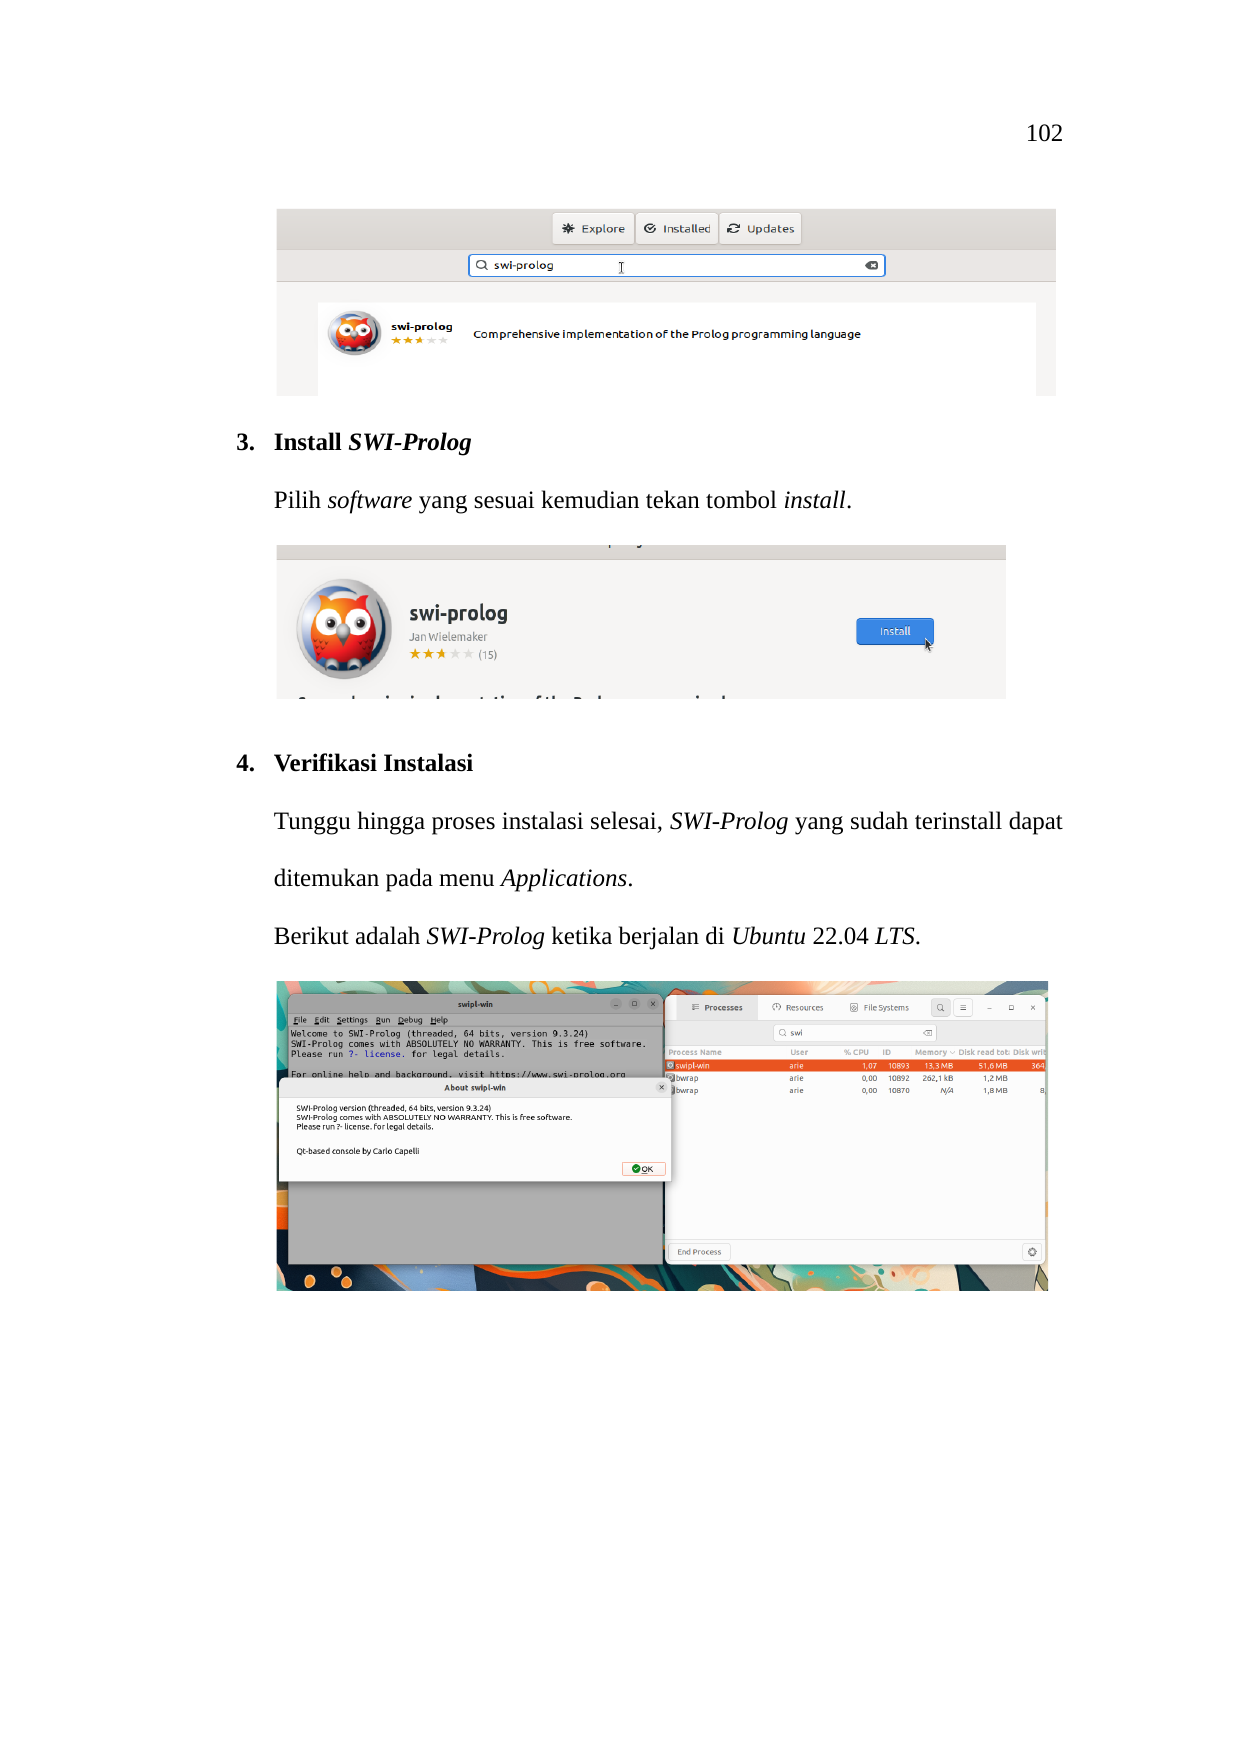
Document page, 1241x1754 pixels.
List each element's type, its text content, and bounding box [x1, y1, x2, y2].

picture [276, 981, 1049, 1291]
list Berikut adalah SWI-Prolog ketika berjalan di Ubuntu 22.04 LTS. [236, 921, 1063, 950]
list Tunggu hingga proses instalasi selesai, SWI-Prolog yang sudah terinstall dapat ditemukan pada menu Applications. [236, 806, 1063, 892]
list Install SWI-Prolog [236, 427, 1063, 456]
list Verifikasi Instalasi [236, 748, 1063, 777]
list Pilih software yang sesuai kemudian tekan tombol install. [236, 485, 1063, 514]
picture [276, 545, 1006, 558]
